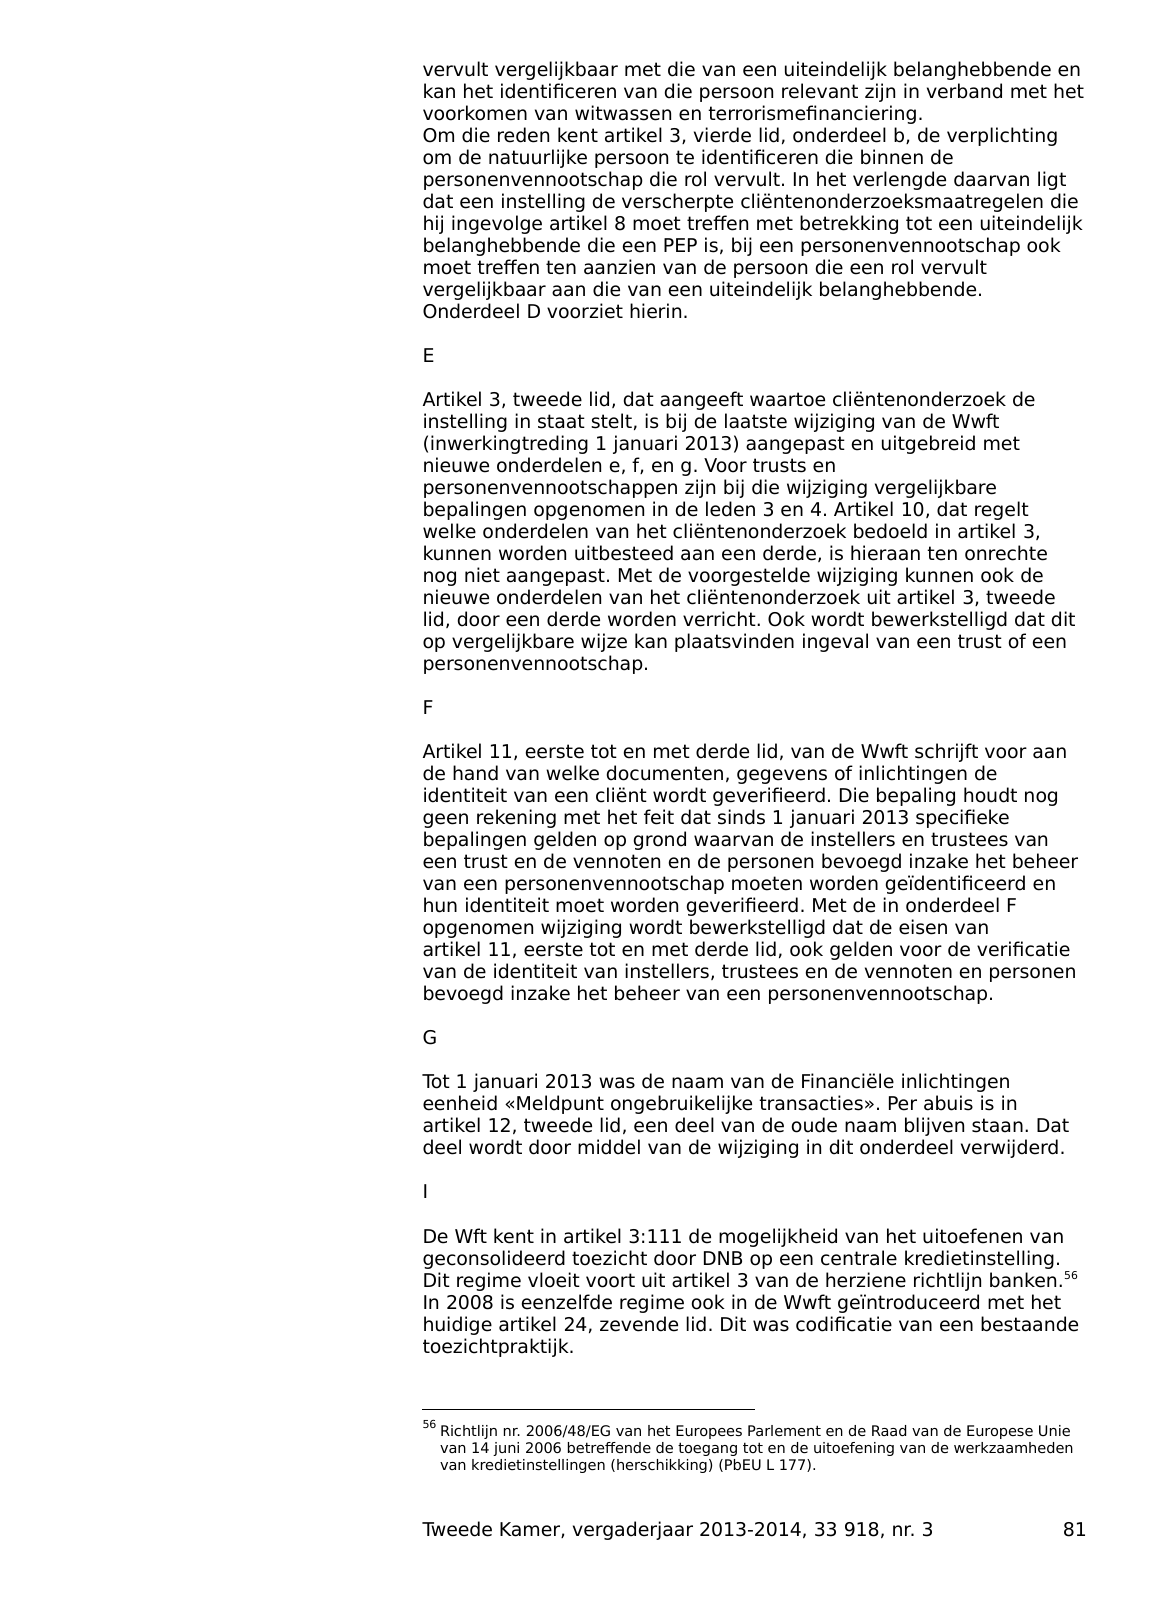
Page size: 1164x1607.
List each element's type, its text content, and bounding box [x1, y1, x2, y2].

text Artikel 11, eerste tot en met derde lid, van de Wwft schrijft voor aan de hand van welke documenten, gegevens of inlichtingen de identiteit van een cliënt wordt geverifieerd. Die bepaling houdt nog geen rekening met het feit dat sinds 1 januari 2013 specifieke bepalingen gelden op grond waarvan de instellers en trustees van een trust en de vennoten en de personen bevoegd inzake het beheer van een personenvennootschap moeten worden geïdentificeerd en hun identiteit moet worden geverifieerd. Met de in onderdeel F opgenomen wijziging wordt bewerkstelligd dat de eisen van artikel 11, eerste tot en met derde lid, ook gelden voor de verificatie van de identiteit van instellers, trustees en de vennoten en personen bevoegd inzake het beheer van een personenvennootschap. [422, 741, 1087, 1005]
text Om die reden kent artikel 3, vierde lid, onderdeel b, de verplichting om de natuurlijke persoon te identificeren die binnen de personenvennootschap die rol vervult. In het verlengde daarvan ligt dat een instelling de verscherpte cliëntenonderzoeksmaatregelen die hij ingevolge artikel 8 moet treffen met betrekking tot een uiteindelijk belanghebbende die een PEP is, bij een personenvennootschap ook moet treffen ten aanzien van de persoon die een rol vervult vergelijkbaar aan die van een uiteindelijk belanghebbende. Onderdeel D voorziet hierin. [422, 125, 1087, 323]
text Tot 1 januari 2013 was de naam van de Financiële inlichtingen eenheid «Meldpunt ongebruikelijke transacties». Per abuis is in artikel 12, tweede lid, een deel van de oude naam blijven staan. Dat deel wordt door middel van de wijziging in dit onderdeel verwijderd. [422, 1071, 1087, 1159]
subtitle I [422, 1181, 1087, 1203]
subtitle F [422, 697, 1087, 719]
text vervult vergelijkbaar met die van een uiteindelijk belanghebbende en kan het identificeren van die persoon relevant zijn in verband met het voorkomen van witwassen en terrorismefinanciering. [422, 59, 1087, 125]
text Artikel 3, tweede lid, dat aangeeft waartoe cliëntenonderzoek de instelling in staat stelt, is bij de laatste wijziging van de Wwft (inwerkingtreding 1 januari 2013) aangepast en uitgebreid met nieuwe onderdelen e, f, en g. Voor trusts en personenvennootschappen zijn bij die wijziging vergelijkbare bepalingen opgenomen in de leden 3 en 4. Artikel 10, dat regelt welke onderdelen van het cliëntenonderzoek bedoeld in artikel 3, kunnen worden uitbesteed aan een derde, is hieraan ten onrechte nog niet aangepast. Met de voorgestelde wijziging kunnen ook de nieuwe onderdelen van het cliëntenonderzoek uit artikel 3, tweede lid, door een derde worden verricht. Ook wordt bewerkstelligd dat dit op vergelijkbare wijze kan plaatsvinden ingeval van een trust of een personenvennootschap. [422, 389, 1087, 675]
text Richtlijn nr. 2006/48/EG van het Europees Parlement en de Raad van de Europese Unie van 14 juni 2006 betreffende de toegang tot en de uitoefening van de werkzaamheden van kredietinstellingen (herschikking) (PbEU L 177). [422, 1418, 1087, 1474]
subtitle G [422, 1027, 1087, 1049]
subtitle E [422, 345, 1087, 367]
text De Wft kent in artikel 3:111 de mogelijkheid van het uitoefenen van geconsolideerd toezicht door DNB op een centrale kredietinstelling. Dit regime vloeit voort uit artikel 3 van de herziene richtlijn banken. In 2008 is eenzelfde regime ook in de Wwft geïntroduceerd met het huidige artikel 24, zevende lid. Dit was codificatie van een bestaande toezichtpraktijk. [422, 1226, 1087, 1357]
